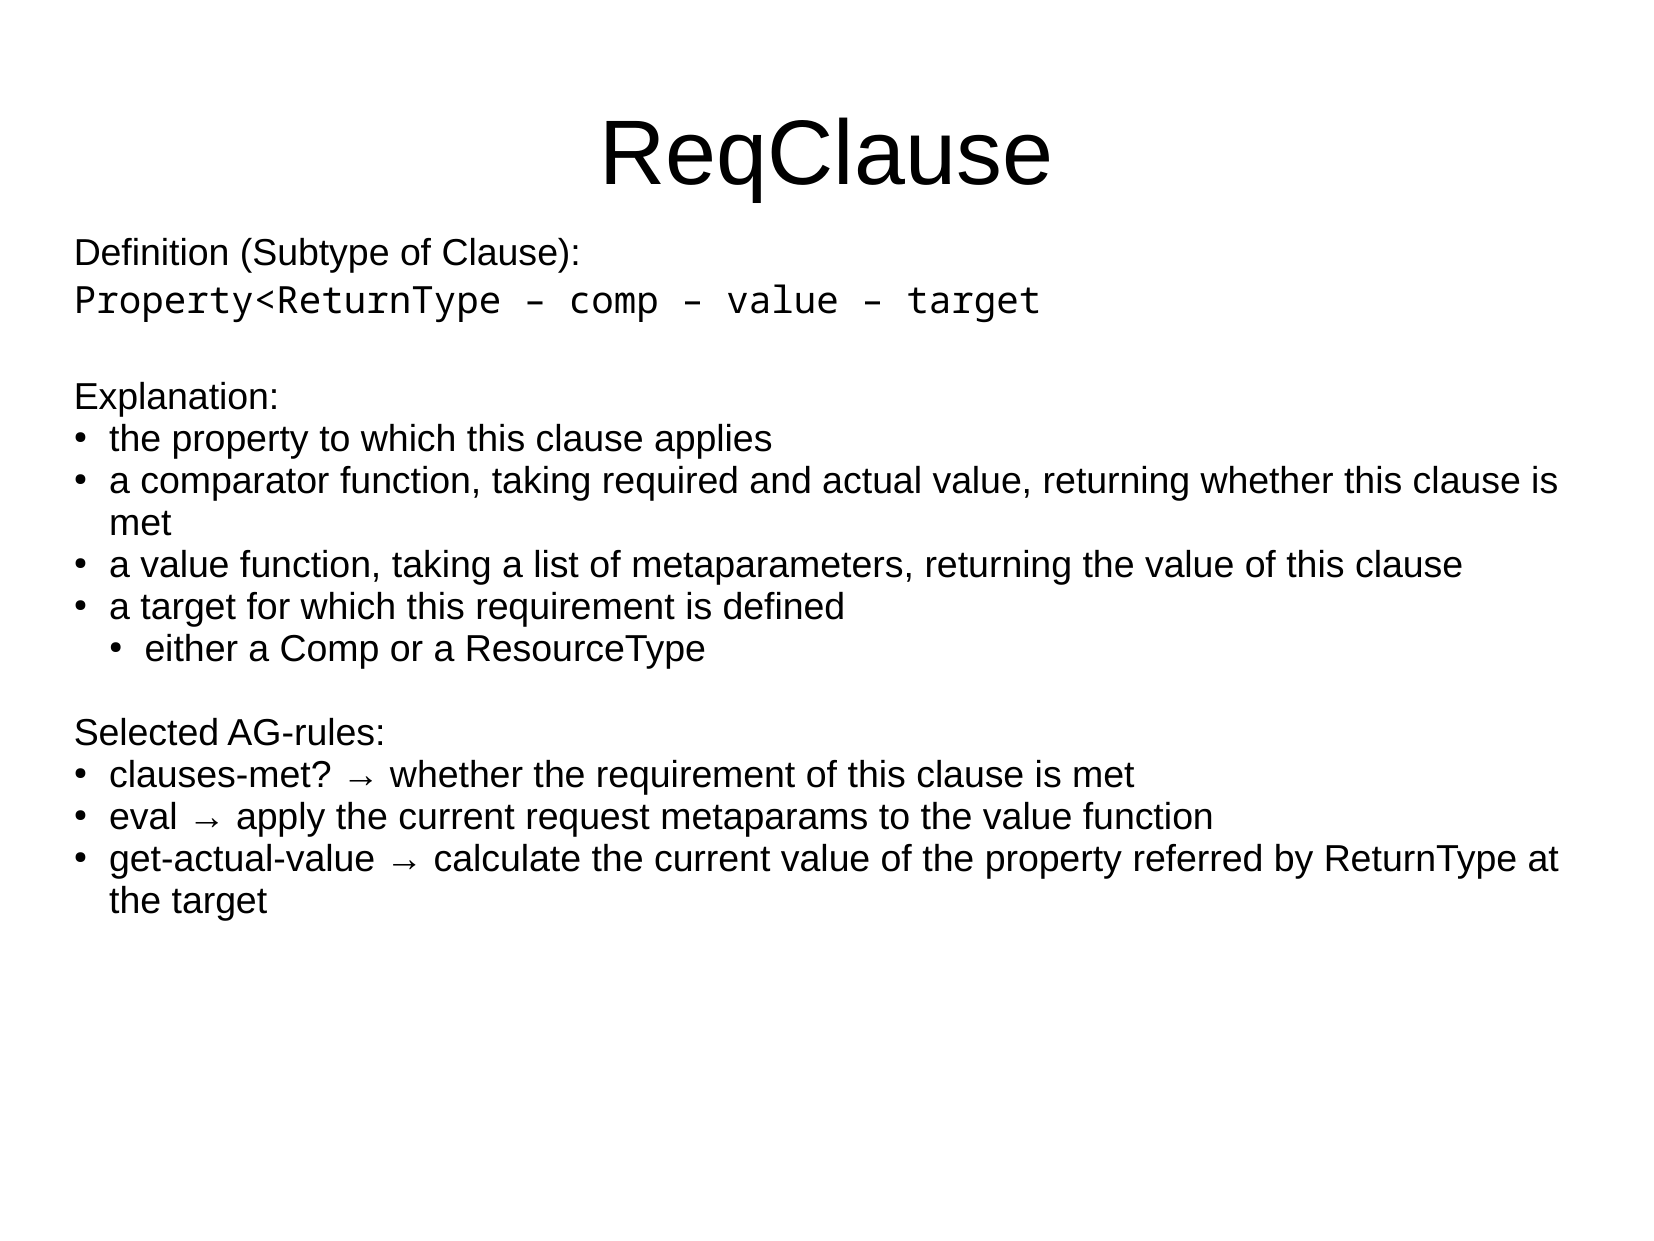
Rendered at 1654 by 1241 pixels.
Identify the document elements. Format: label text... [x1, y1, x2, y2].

text_box Definition (Subtype of Clause): Property<ReturnType – comp – value – target Explanation: the property to which this clause applies a comparator function, taking required and actual value, returning whether this clause is met a value function, taking a list of metaparameters, returning the value of this clause a target for which this requirement is defined either a Comp or a ResourceType Selected AG-rules: clauses-met? → whether the requirement of this clause is met eval → apply the current request metaparams to the value function get-actual-value → calculate the current value of the property referred by ReturnType at the target [59, 224, 1595, 916]
title ReqClause [82, 49, 1571, 224]
